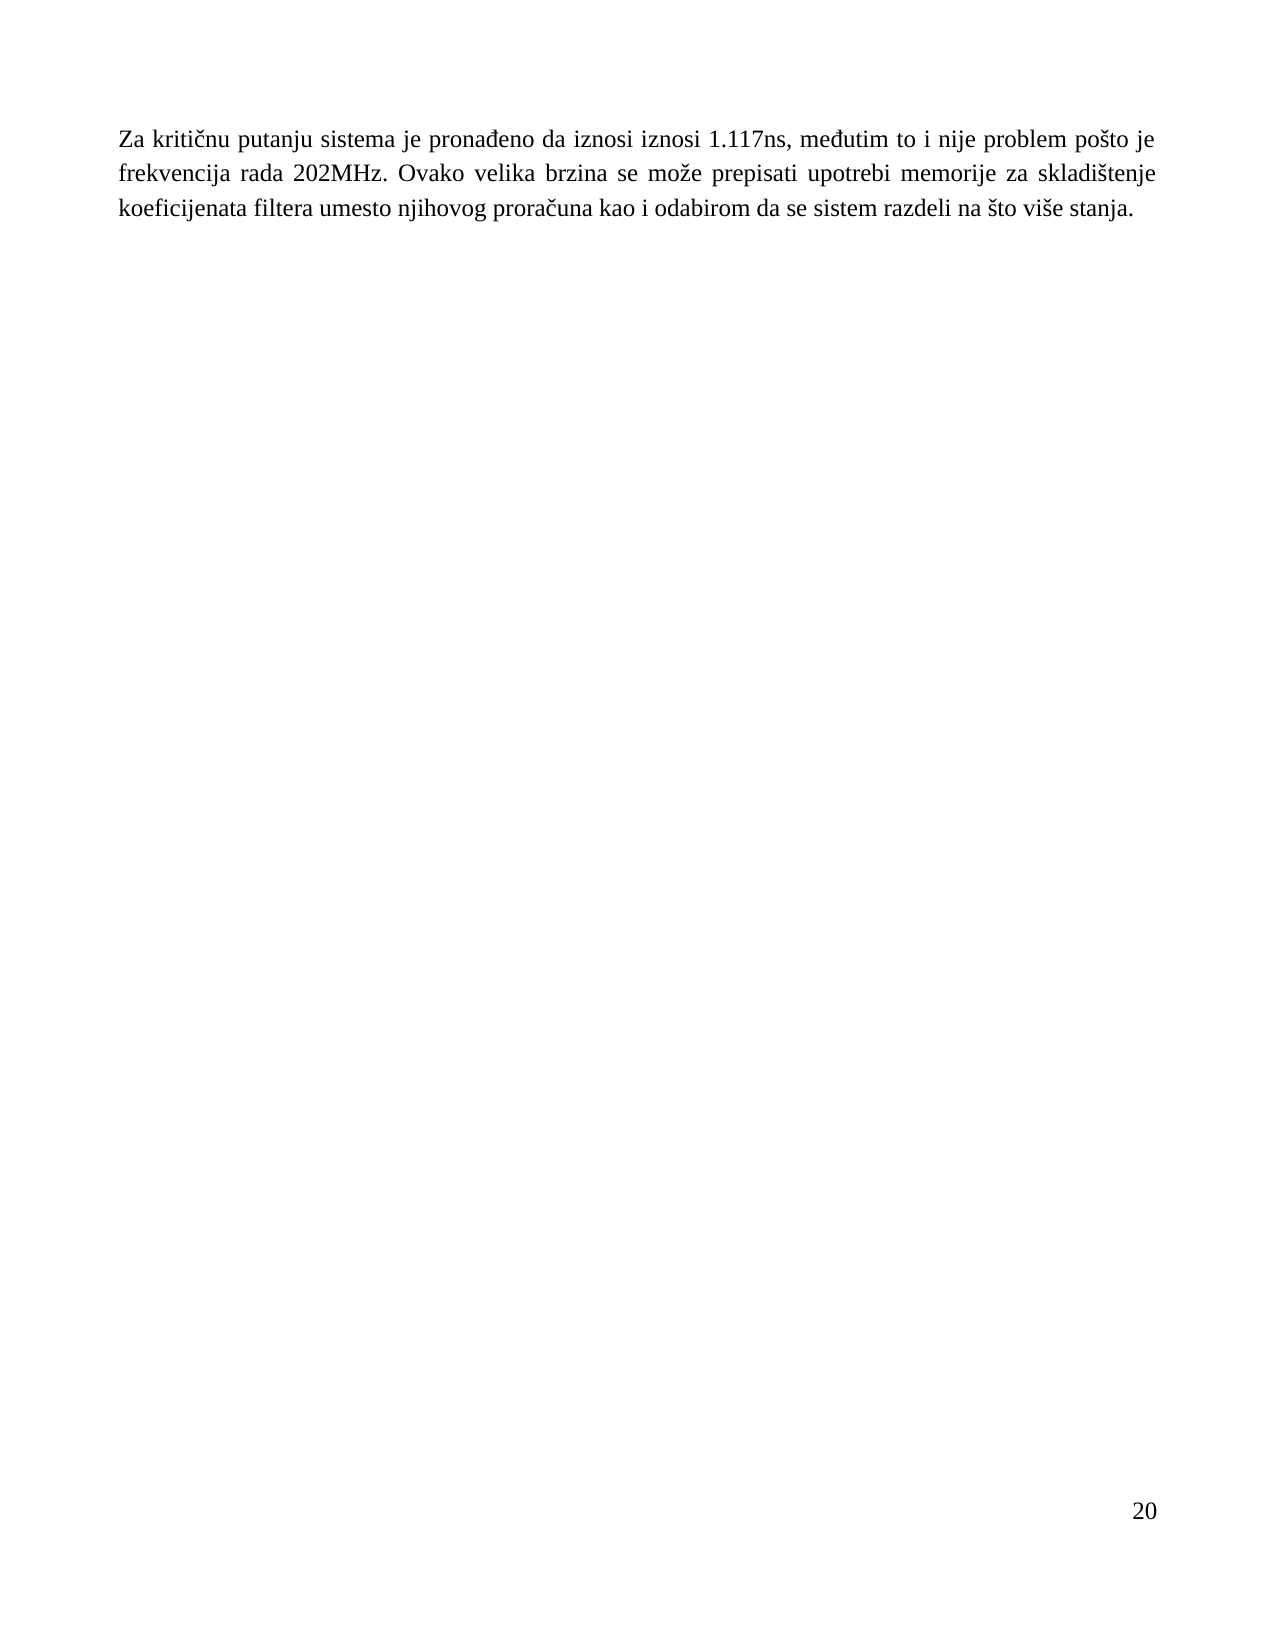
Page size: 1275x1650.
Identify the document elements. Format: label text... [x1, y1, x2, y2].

text Za kritičnu putanju sistema je pronađeno da iznosi iznosi 1.117ns, međutim to i nije problem pošto je frekvencija rada 202MHz. Ovako velika brzina se može prepisati upotrebi memorije za skladištenje koeficijenata filtera umesto njihovog proračuna kao i odabirom da se sistem razdeli na što više stanja. [118, 124, 1157, 222]
